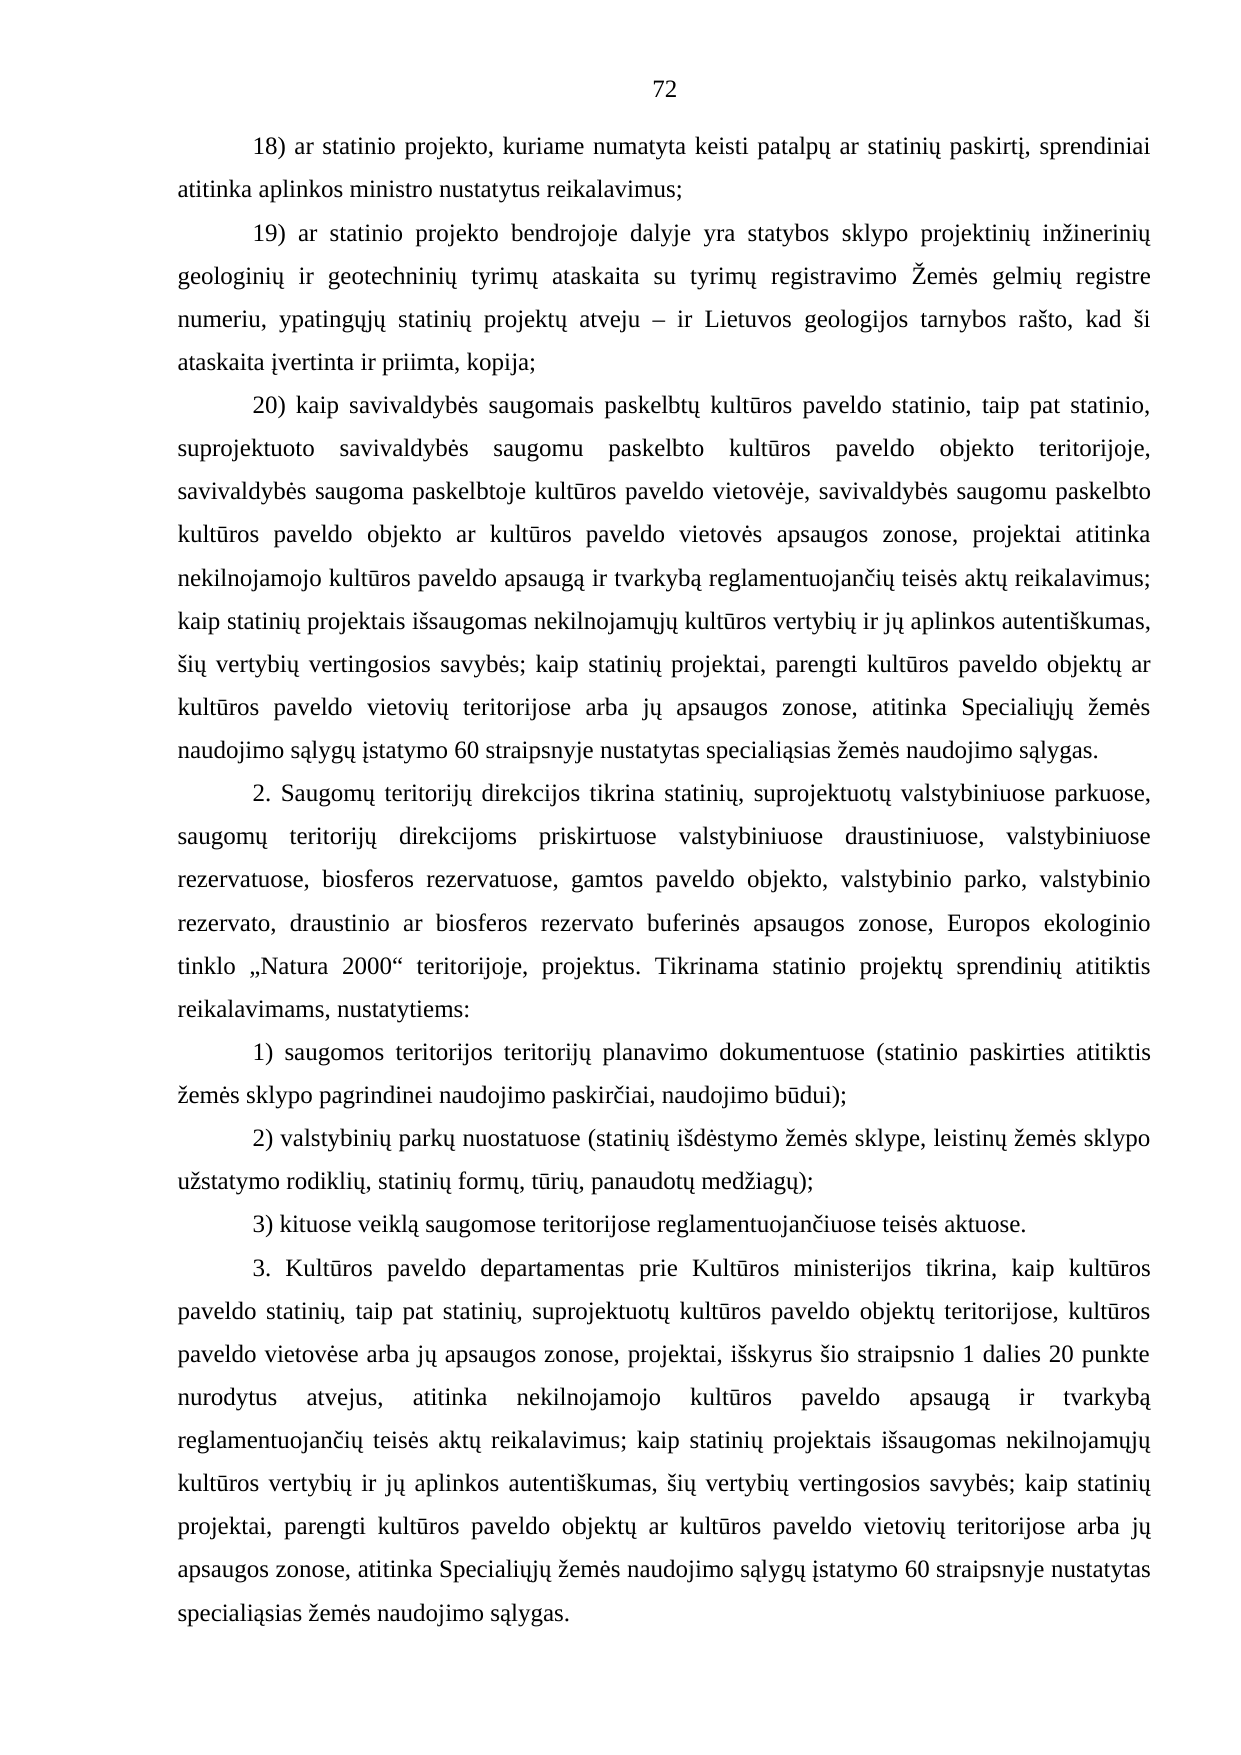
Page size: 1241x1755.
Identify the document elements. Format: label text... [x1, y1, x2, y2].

text 3. Kultūros paveldo departamentas prie Kultūros ministerijos tikrina, kaip kultūros paveldo statinių, taip pat statinių, suprojektuotų kultūros paveldo objektų teritorijose, kultūros paveldo vietovėse arba jų apsaugos zonose, projektai, išskyrus šio straipsnio 1 dalies 20 punkte nurodytus atvejus, atitinka nekilnojamojo kultūros paveldo apsaugą ir tvarkybą reglamentuojančių teisės aktų reikalavimus; kaip statinių projektais išsaugomas nekilnojamųjų kultūros vertybių ir jų aplinkos autentiškumas, šių vertybių vertingosios savybės; kaip statinių projektai, parengti kultūros paveldo objektų ar kultūros paveldo vietovių teritorijose arba jų apsaugos zonose, atitinka Specialiųjų žemės naudojimo sąlygų įstatymo 60 straipsnyje nustatytas specialiąsias žemės naudojimo sąlygas. [177, 1253, 1152, 1626]
text 2. Saugomų teritorijų direkcijos tikrina statinių, suprojektuotų valstybiniuose parkuose, saugomų teritorijų direkcijoms priskirtuose valstybiniuose draustiniuose, valstybiniuose rezervatuose, biosferos rezervatuose, gamtos paveldo objekto, valstybinio parko, valstybinio rezervato, draustinio ar biosferos rezervato buferinės apsaugos zonose, Europos ekologinio tinklo „Natura 2000“ teritorijoje, projektus. Tikrinama statinio projektų sprendinių atitiktis reikalavimams, nustatytiems: [177, 778, 1152, 1023]
text 20) kaip savivaldybės saugomais paskelbtų kultūros paveldo statinio, taip pat statinio, suprojektuoto savivaldybės saugomu paskelbto kultūros paveldo objekto teritorijoje, savivaldybės saugoma paskelbtoje kultūros paveldo vietovėje, savivaldybės saugomu paskelbto kultūros paveldo objekto ar kultūros paveldo vietovės apsaugos zonose, projektai atitinka nekilnojamojo kultūros paveldo apsaugą ir tvarkybą reglamentuojančių teisės aktų reikalavimus; kaip statinių projektais išsaugomas nekilnojamųjų kultūros vertybių ir jų aplinkos autentiškumas, šių vertybių vertingosios savybės; kaip statinių projektai, parengti kultūros paveldo objektų ar kultūros paveldo vietovių teritorijose arba jų apsaugos zonose, atitinka Specialiųjų žemės naudojimo sąlygų įstatymo 60 straipsnyje nustatytas specialiąsias žemės naudojimo sąlygas. [177, 390, 1152, 764]
text 19) ar statinio projekto bendrojoje dalyje yra statybos sklypo projektinių inžinerinių geologinių ir geotechninių tyrimų ataskaita su tyrimų registravimo Žemės gelmių registre numeriu, ypatingųjų statinių projektų atveju – ir Lietuvos geologijos tarnybos rašto, kad ši ataskaita įvertinta ir priimta, kopija; [177, 218, 1152, 376]
text 18) ar statinio projekto, kuriame numatyta keisti patalpų ar statinių paskirtį, sprendiniai atitinka aplinkos ministro nustatytus reikalavimus; [177, 131, 1152, 203]
text 2) valstybinių parkų nuostatuose (statinių išdėstymo žemės sklype, leistinų žemės sklypo užstatymo rodiklių, statinių formų, tūrių, panaudotų medžiagų); [177, 1123, 1152, 1195]
text 1) saugomos teritorijos teritorijų planavimo dokumentuose (statinio paskirties atitiktis žemės sklypo pagrindinei naudojimo paskirčiai, naudojimo būdui); [177, 1037, 1152, 1109]
text 3) kituose veiklą saugomose teritorijose reglamentuojančiuose teisės aktuose. [177, 1209, 1152, 1238]
